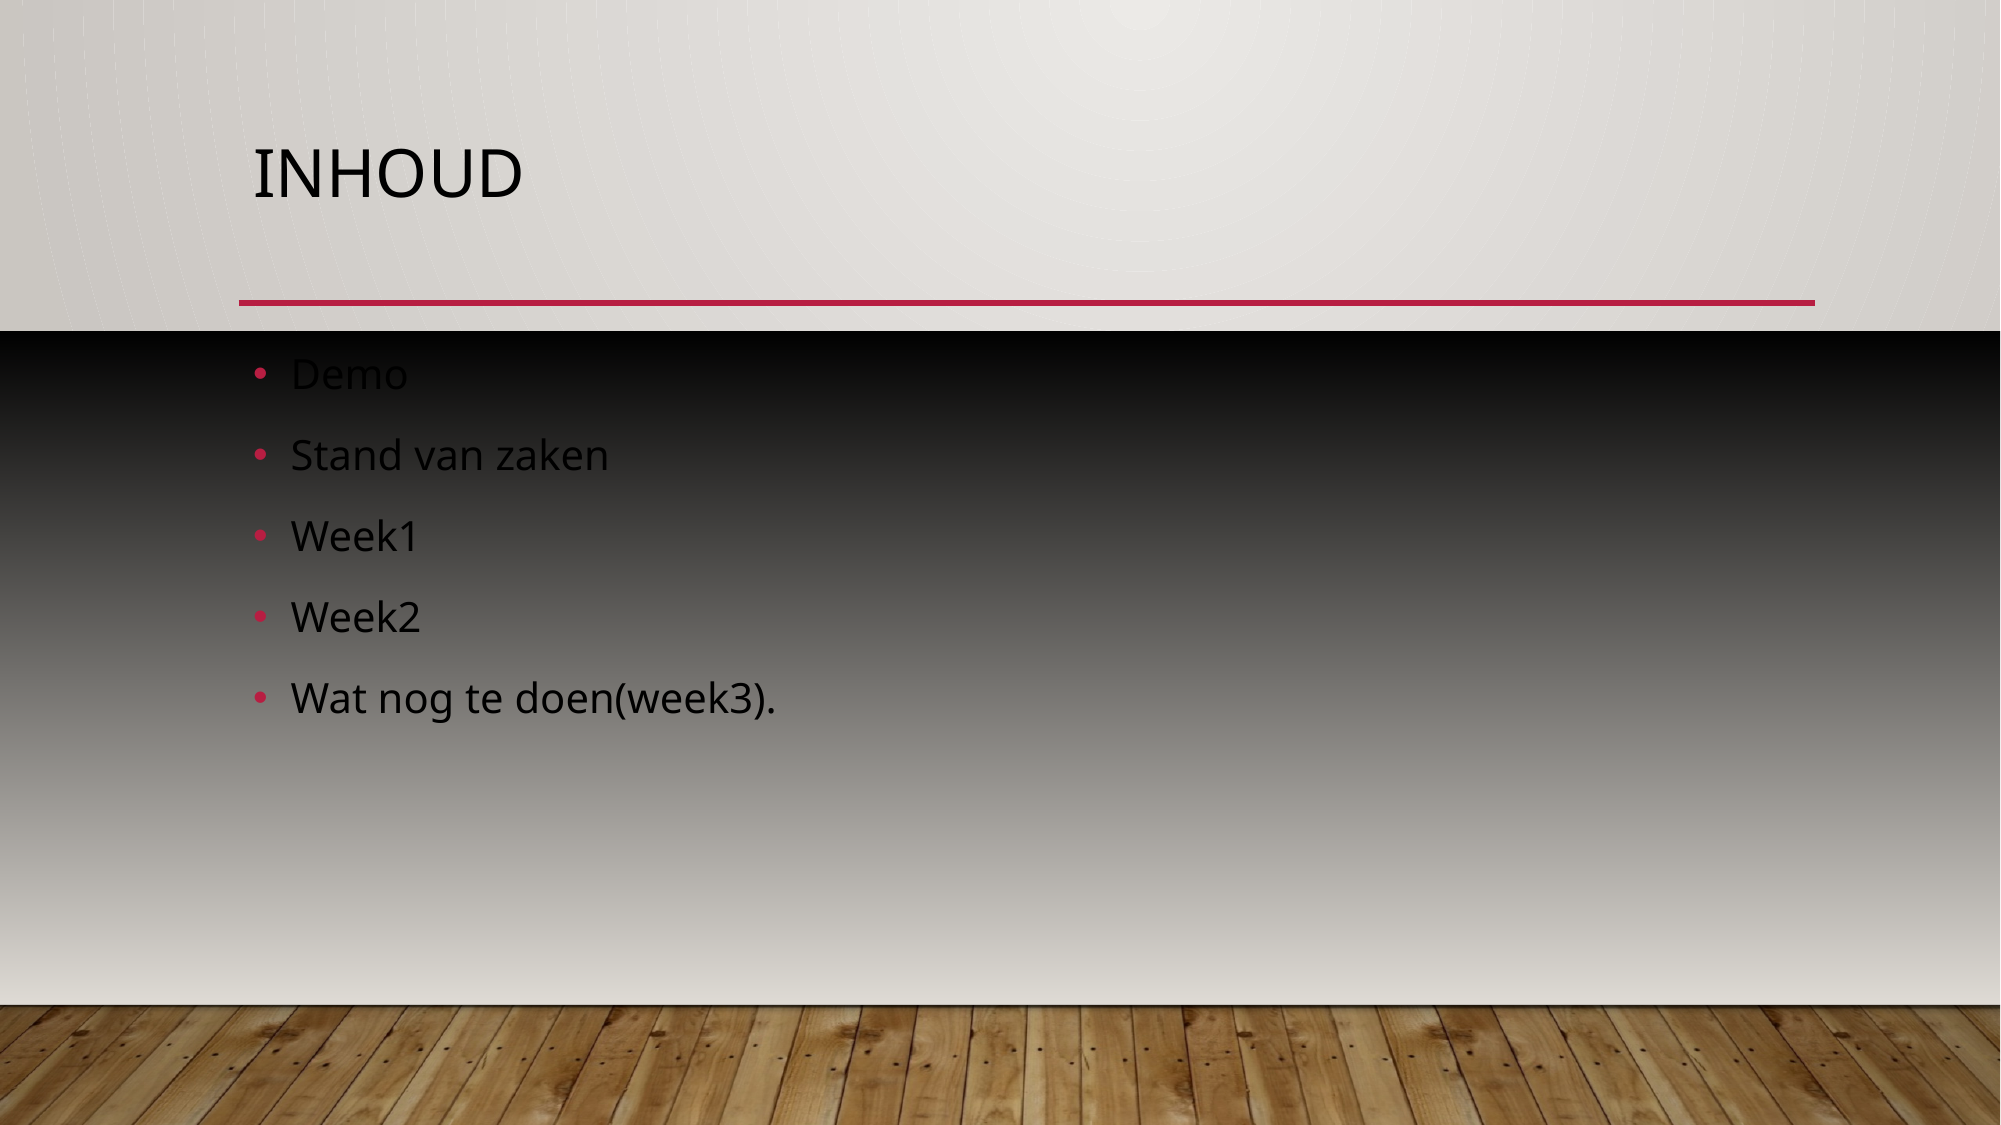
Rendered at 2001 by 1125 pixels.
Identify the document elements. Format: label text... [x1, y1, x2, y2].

list Demo Stand van zaken Week1 Week2 Wat nog te doen(week3). [238, 330, 1814, 897]
title Inhoud [238, 131, 1814, 305]
